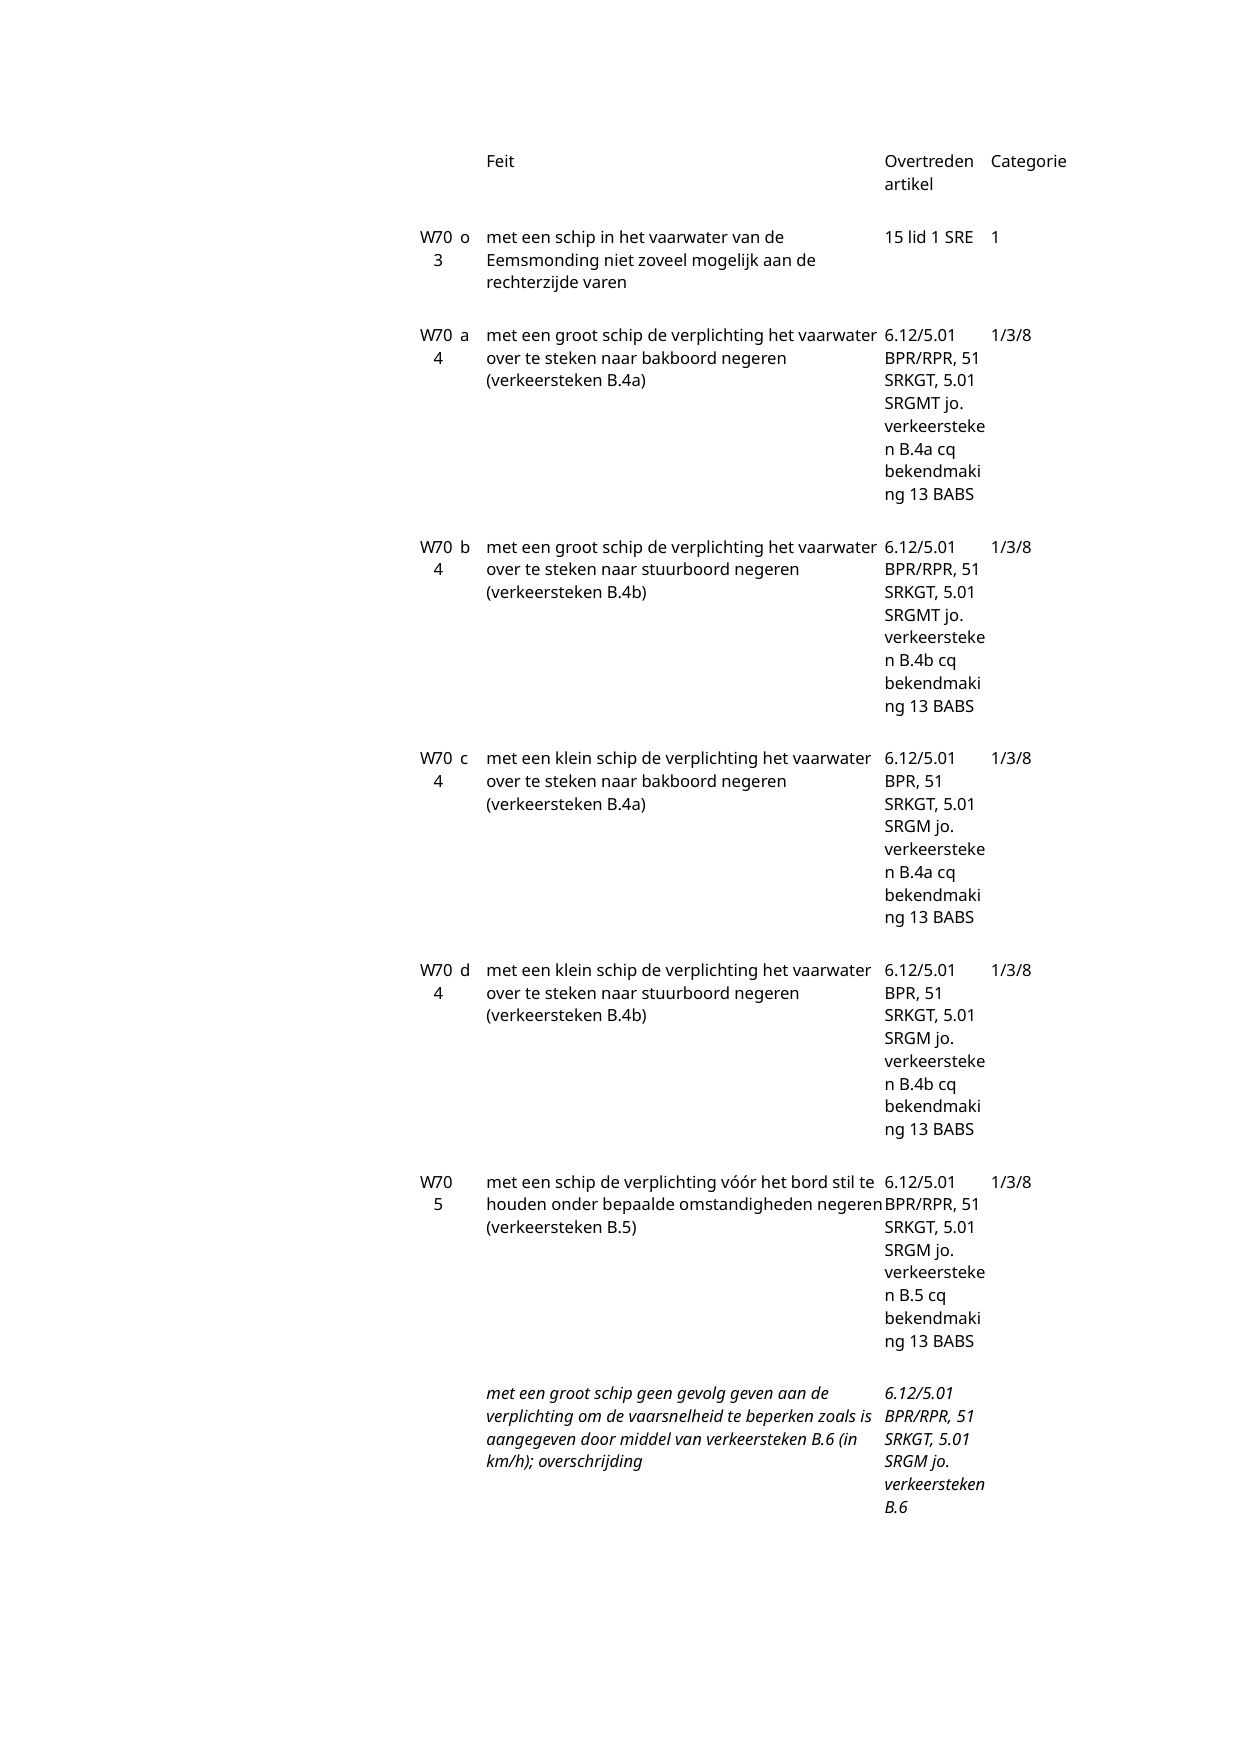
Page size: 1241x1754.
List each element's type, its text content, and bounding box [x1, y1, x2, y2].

table_cell met een klein schip de verplichting het vaarwater over te steken naar stuurboord negeren (verkeersteken B.4b) [486, 959, 884, 1170]
table_cell [991, 1382, 1090, 1548]
table_cell met een groot schip de verplichting het vaarwater over te steken naar stuurboord negeren (verkeersteken B.4b) [486, 535, 884, 747]
table_cell 1/3/8 [991, 535, 1090, 747]
table_cell 1/3/8 [991, 747, 1090, 958]
table_cell W [420, 225, 433, 240]
table_cell [460, 1170, 486, 1382]
table_cell W [420, 232, 433, 323]
table_cell 6.12/5.01 BPR, 51 SRKGT, 5.01 SRGM jo. verkeersteken B.4b cq bekendmaking 13 BABS [884, 959, 991, 1170]
table_cell 15 lid 1 SRE [884, 225, 991, 323]
table_cell 704 [433, 747, 460, 958]
table_cell met een groot schip geen gevolg geven aan de verplichting om de vaarsnelheid te beperken zoals is aangegeven door middel van verkeersteken B.6 (in km/h); overschrijding [486, 1382, 884, 1548]
table_cell met een schip de verplichting vóór het bord stil te houden onder bepaalde omstandigheden negeren (verkeersteken B.5) [486, 1170, 884, 1382]
table_cell [433, 1382, 460, 1548]
table_cell W [420, 1177, 433, 1382]
table_cell 703 [433, 225, 460, 323]
table_cell c [460, 747, 486, 958]
table_header [420, 150, 433, 225]
table_header [433, 150, 460, 225]
table_cell 1/3/8 [991, 1170, 1090, 1382]
table_cell 704 [433, 959, 460, 1170]
table_cell W [420, 753, 433, 958]
table_cell 1/3/8 [991, 324, 1090, 535]
table_cell 1/3/8 [991, 959, 1090, 1170]
table_cell met een klein schip de verplichting het vaarwater over te steken naar bakboord negeren (verkeersteken B.4a) [486, 747, 884, 958]
table_cell 6.12/5.01 BPR/RPR, 51 SRKGT, 5.01 SRGM jo. verkeersteken B.6 [884, 1382, 991, 1548]
table_header Feit [486, 150, 884, 225]
table_cell d [460, 959, 486, 1170]
table_header Overtreden artikel [884, 150, 991, 225]
table_cell 6.12/5.01 BPR/RPR, 51 SRKGT, 5.01 SRGMT jo. verkeersteken B.4b cq bekendmaking 13 BABS [884, 535, 991, 747]
table_cell W [420, 965, 433, 1170]
table_cell 704 [433, 324, 460, 535]
table_cell W [420, 1170, 433, 1185]
table_cell 6.12/5.01 BPR, 51 SRKGT, 5.01 SRGM jo. verkeersteken B.4a cq bekendmaking 13 BABS [884, 747, 991, 958]
table_cell W [420, 959, 433, 973]
table_cell [460, 1382, 486, 1548]
table_cell 6.12/5.01 BPR/RPR, 51 SRKGT, 5.01 SRGMT jo. verkeersteken B.4a cq bekendmaking 13 BABS [884, 324, 991, 535]
table_cell 704 [433, 535, 460, 747]
table_cell [420, 1382, 433, 1548]
table_cell met een groot schip de verplichting het vaarwater over te steken naar bakboord negeren (verkeersteken B.4a) [486, 324, 884, 535]
table_cell 1 [991, 225, 1090, 323]
table_cell W [420, 542, 433, 747]
table_cell W [420, 535, 433, 550]
table_cell met een schip in het vaarwater van de Eemsmonding niet zoveel mogelijk aan de rechterzijde varen [486, 225, 884, 323]
table_cell a [460, 324, 486, 535]
table_cell b [460, 535, 486, 747]
table_cell W [420, 747, 433, 761]
table_header Categorie [991, 150, 1090, 225]
table_cell W [420, 330, 433, 535]
table_header [460, 150, 486, 225]
table_cell o [460, 225, 486, 323]
table_cell 6.12/5.01 BPR/RPR, 51 SRKGT, 5.01 SRGM jo. verkeersteken B.5 cq bekendmaking 13 BABS [884, 1170, 991, 1382]
table_cell 705 [433, 1170, 460, 1382]
table_cell W [420, 324, 433, 338]
